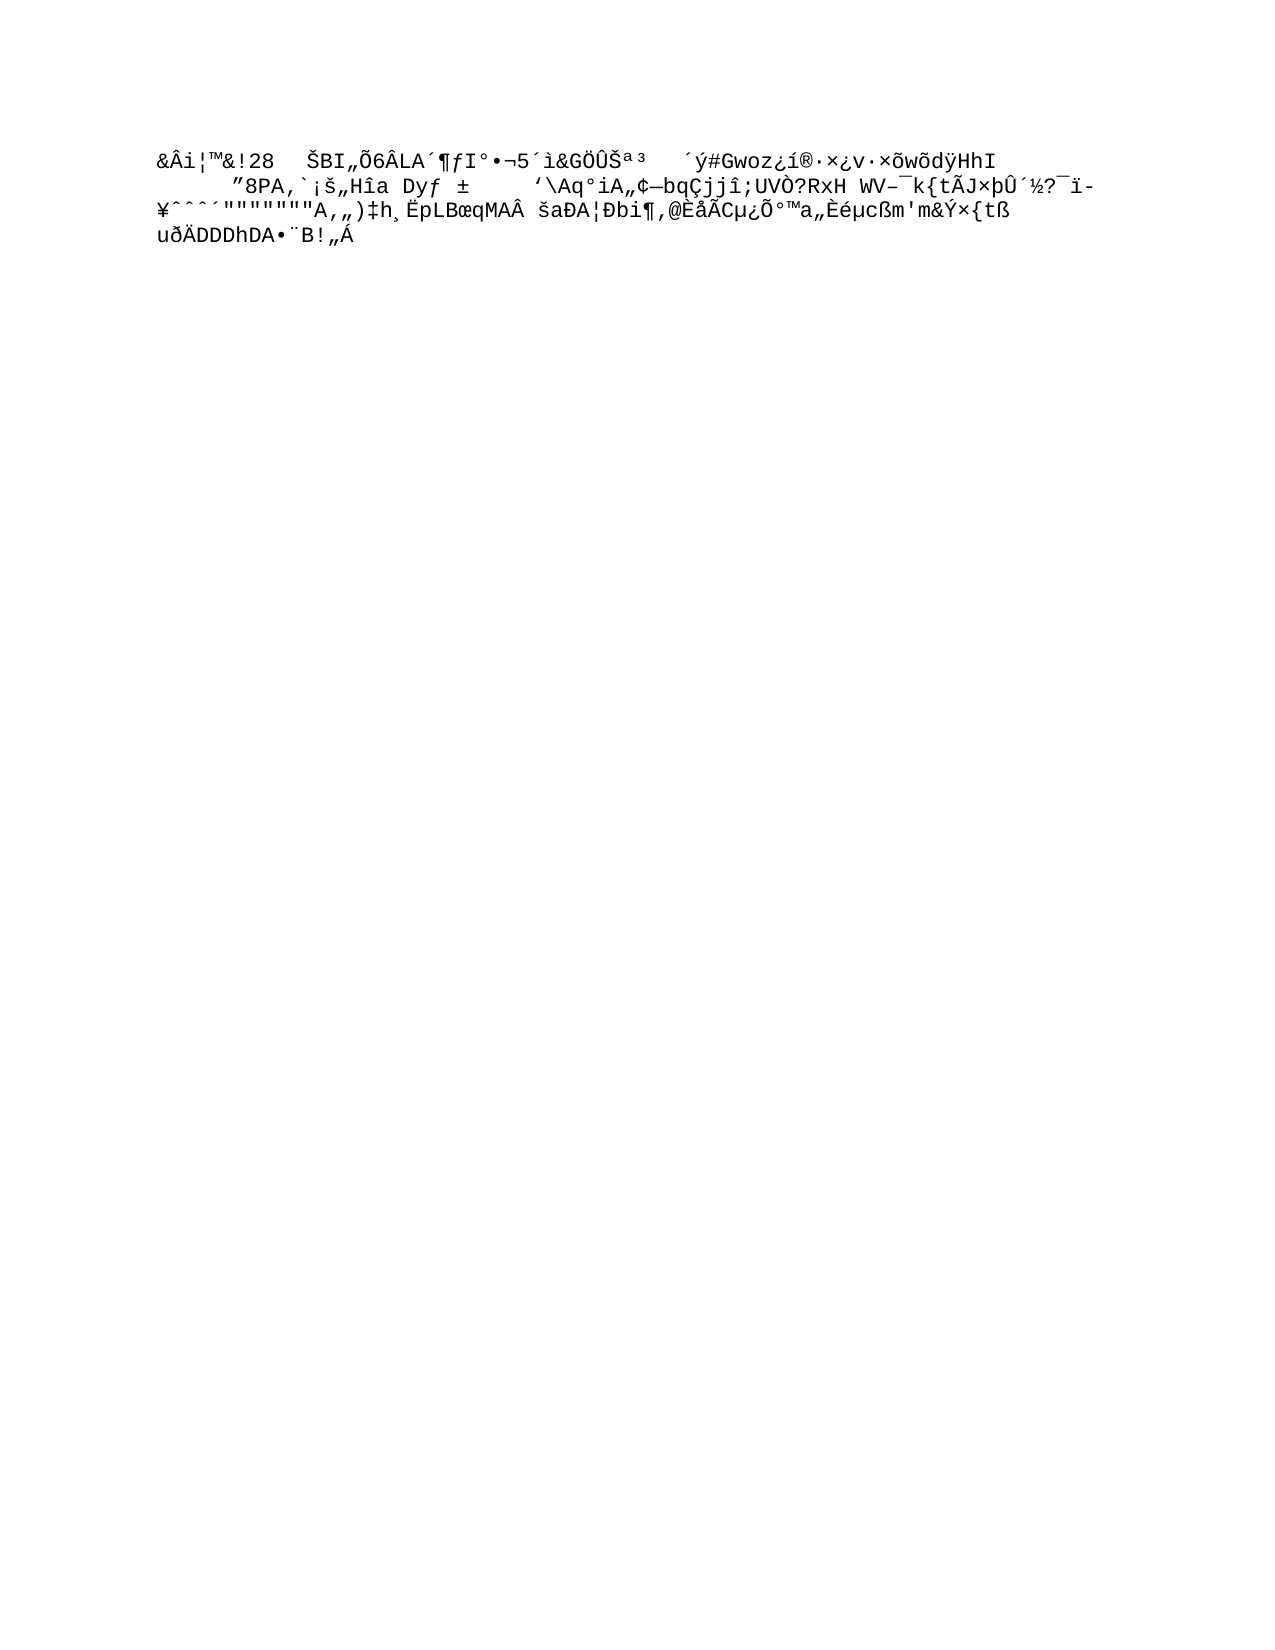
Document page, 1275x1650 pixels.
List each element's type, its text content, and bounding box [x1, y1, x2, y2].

text &Âi¦™&!28 ŠBI„Õ6ÂLA´¶ƒI°•¬5´ì&GÖÛŠª³ ´ý#Gwoz¿í®·×¿v·×õwõdÿHhI ”8PA‚`¡š„Hîa Dyƒ ± ‘\Aq°iA„¢—bqÇjjî;UVÒ?RxH WV–¯k{tÃJ×þÛ´½?¯ï­¥ˆˆˆ´"""""""A‚„)‡h¸ËpLBœqMAÂ šaÐA¦Ðbi¶‚@ÈåÃCµ¿Õ°™­a„Èéµcßm'm&Ý×{tß uðÄDDDhDA•¨B!„Á [156, 150, 1118, 249]
